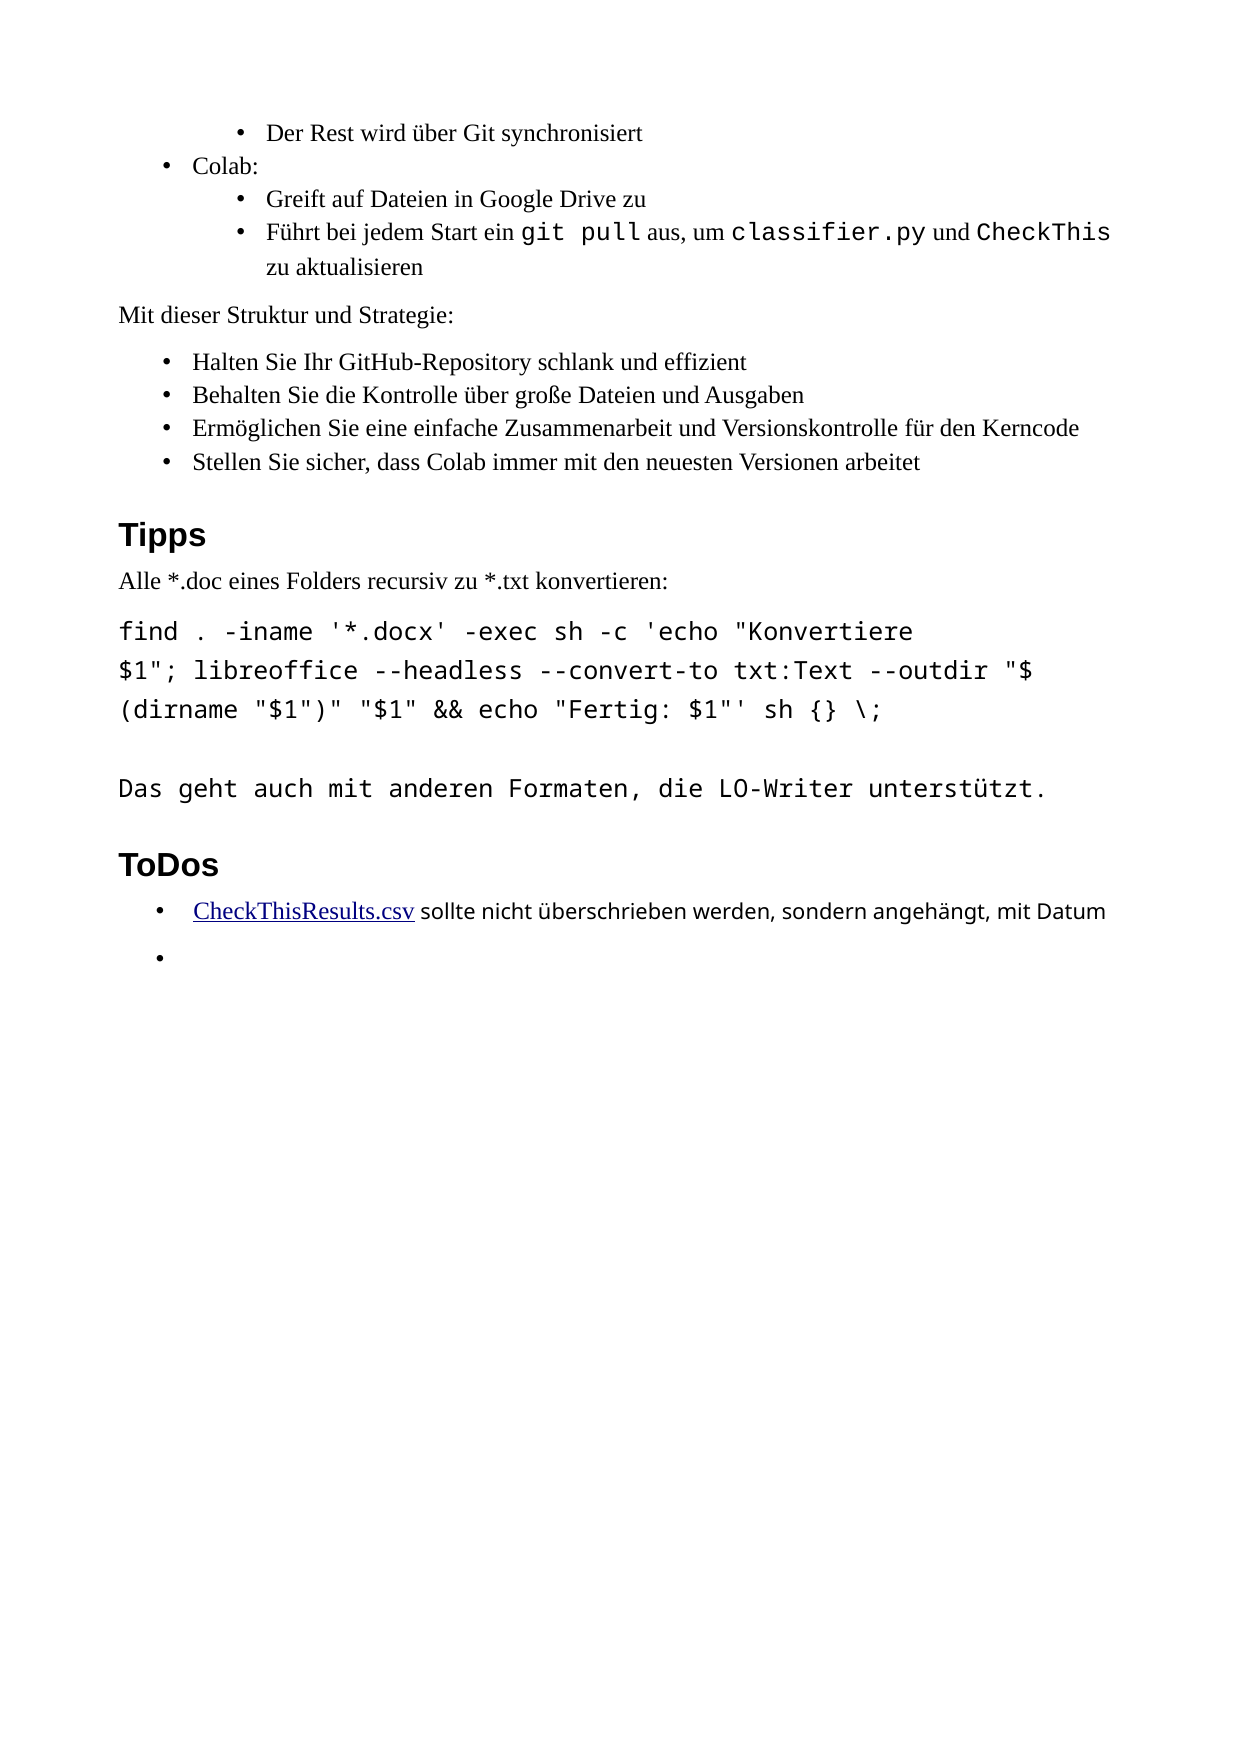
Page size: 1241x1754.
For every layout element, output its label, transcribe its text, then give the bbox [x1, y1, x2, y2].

list Greift auf Dateien in Google Drive zu [236, 184, 1122, 213]
list Stellen Sie sicher, dass Colab immer mit den neuesten Versionen arbeitet [162, 447, 1122, 475]
subtitle ToDos [118, 845, 1122, 883]
text Mit dieser Struktur und Strategie: [118, 300, 1122, 329]
text Alle *.doc eines Folders recursiv zu *.txt konvertieren: [118, 566, 1122, 595]
list Der Rest wird über Git synchronisiert [236, 118, 1122, 147]
text find . -iname '*.docx' -exec sh -c 'echo "Konvertiere $1"; libreoffice --headless --convert-to txt:Text --outdir "$(dirname "$1")" "$1" && echo "Fertig: $1"' sh {} \; Das geht auch mit anderen Formaten, die LO-Writer unterstützt. [118, 613, 1122, 804]
list Behalten Sie die Kontrolle über große Dateien und Ausgaben [162, 381, 1122, 409]
list Halten Sie Ihr GitHub-Repository schlank und effizient [162, 347, 1122, 376]
subtitle Tipps [118, 515, 1122, 553]
list Colab: [162, 151, 1122, 180]
list Ermöglichen Sie eine einfache Zusammenarbeit und Versionskontrolle für den Kerncode [162, 413, 1122, 442]
list CheckThisResults.csv sollte nicht überschrieben werden, sondern angehängt, mit Datum [156, 896, 1122, 926]
list Führt bei jedem Start ein git pull aus, um classifier.py und CheckThis zu aktualisieren [236, 217, 1122, 281]
